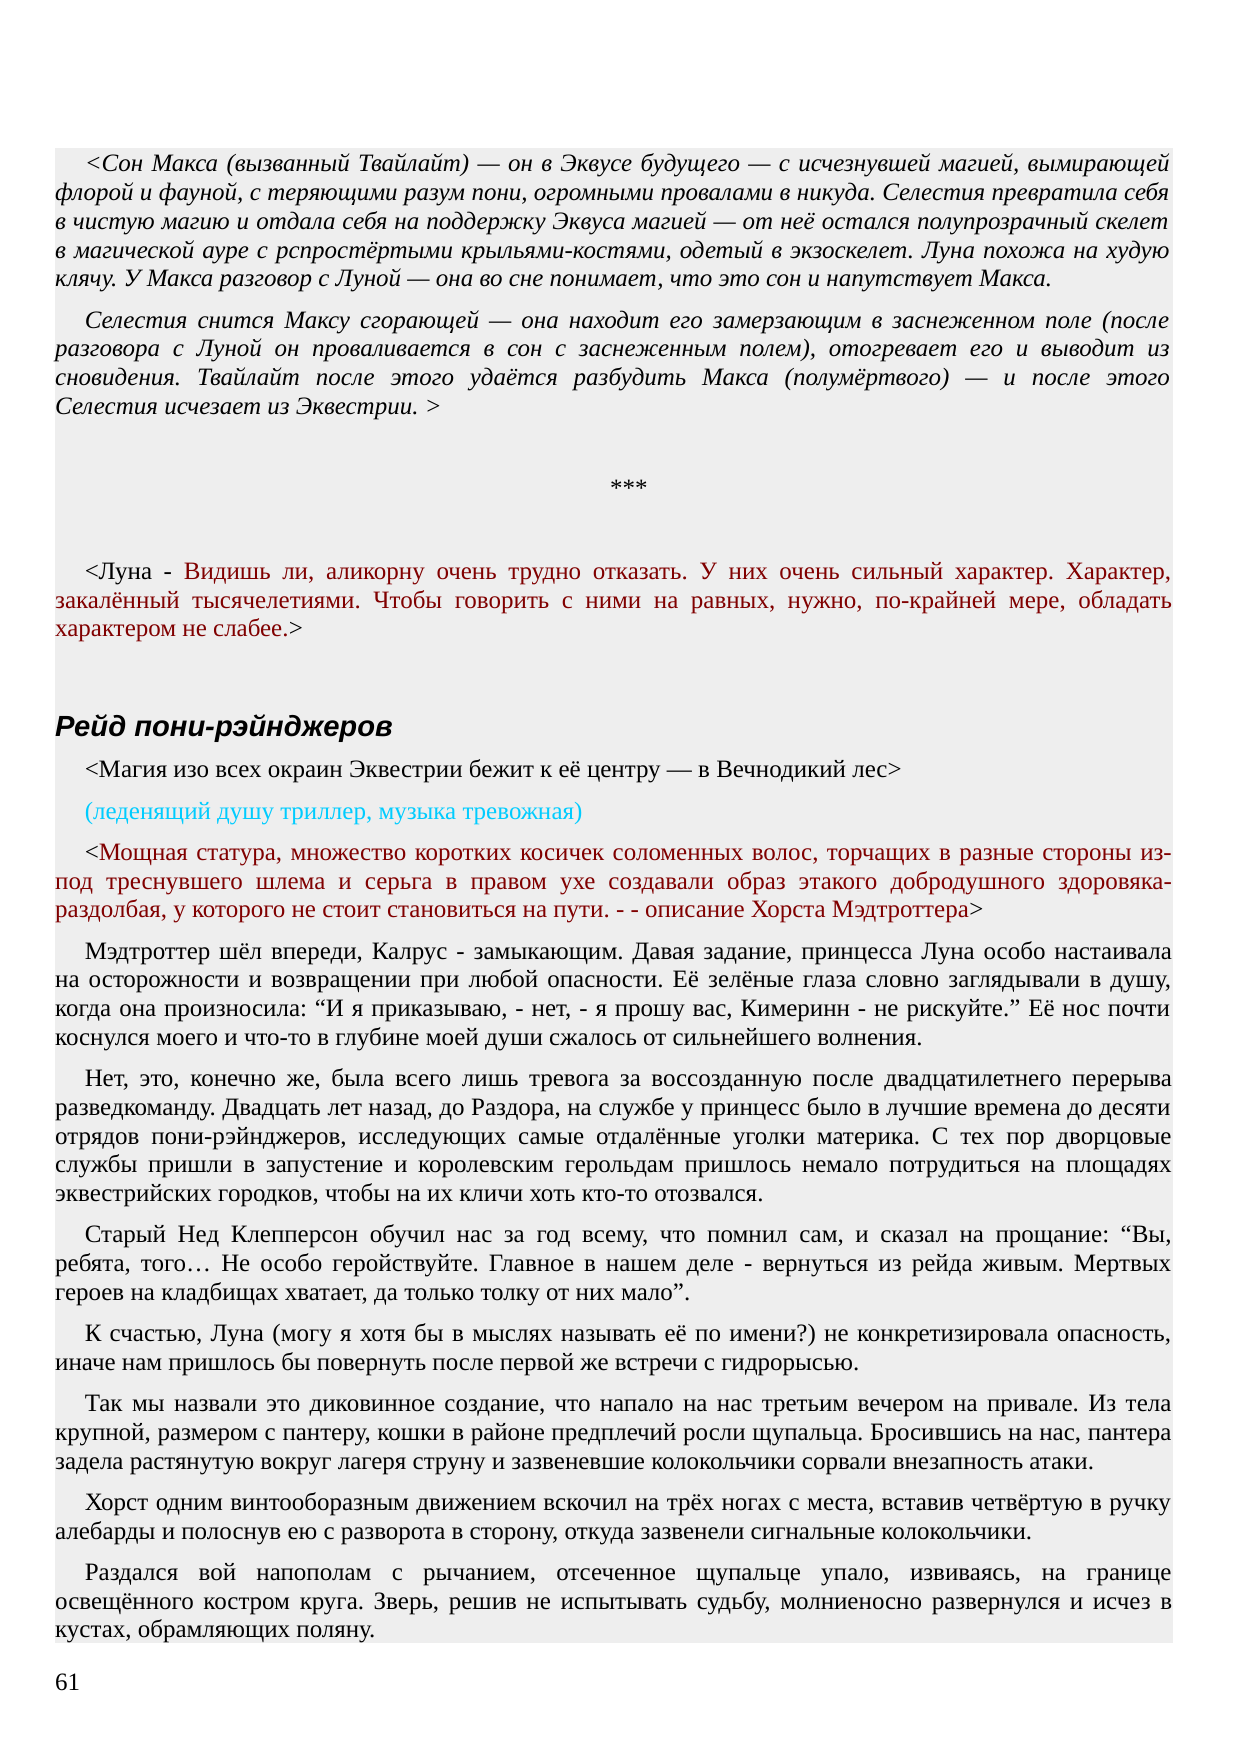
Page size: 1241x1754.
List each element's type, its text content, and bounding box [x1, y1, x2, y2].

text Мэдтроттер шёл впереди, Калрус - замыкающим. Давая задание, принцесса Луна особо настаивала на осторожности и возвращении при любой опасности. Её зелёные глаза словно заглядывали в душу, когда она произносила: “И я приказываю, - нет, - я прошу вас, Кимеринн - не рискуйте.” Её нос почти коснулся моего и что-то в глубине моей души сжалось от сильнейшего волнения. [55, 936, 1173, 1051]
text <Луна - Видишь ли, аликорну очень трудно отказать. У них очень сильный характер. Характер, закалённый тысячелетиями. Чтобы говорить с ними на равных, нужно, по-крайней мере, обладать характером не слабее.> [55, 556, 1173, 642]
text Хорст одним винтооборазным движением вскочил на трёх ногах с места, вставив четвёртую в ручку алебарды и полоснув ею с разворота в сторону, откуда зазвенели сигнальные колокольчики. [55, 1487, 1173, 1544]
text Старый Нед Клепперсон обучил нас за год всему, что помнил сам, и сказал на прощание: “Вы, ребята, того… Не особо геройствуйте. Главное в нашем деле - вернуться из рейда живым. Мертвых героев на кладбищах хватает, да только толку от них мало”. [55, 1219, 1173, 1306]
text *** [55, 473, 1173, 502]
text Раздался вой напополам с рычанием, отсеченное щупальце упало, извиваясь, на границе освещённого костром круга. Зверь, решив не испытывать судьбу, молниеносно развернулся и исчез в кустах, обрамляющих поляну. [55, 1557, 1173, 1643]
text К счастью, Луна (могу я хотя бы в мыслях называть её по имени?) не конкретизировала опасность, иначе нам пришлось бы повернуть после первой же встречи с гидрорысью. [55, 1318, 1173, 1376]
text Селестия снится Максу сгорающей — она находит его замерзающим в заснеженном поле (после разговора с Луной он проваливается в сон с заснеженным полем), отогревает его и выводит из сновидения. Твайлайт после этого удаётся разбудить Макса (полумёртвого) — и после этого Селестия исчезает из Эквестрии. > [55, 305, 1173, 420]
text (леденящий душу триллер, музыка тревожная) [55, 796, 1173, 824]
text Нет, это, конечно же, была всего лишь тревога за воссозданную после двадцатилетнего перерыва разведкоманду. Двадцать лет назад, до Раздора, на службе у принцесс было в лучшие времена до десяти отрядов пони-рэйнджеров, исследующих самые отдалённые уголки материка. С тех пор дворцовые службы пришли в запустение и королевским герольдам пришлось немало потрудиться на площадях эквестрийских городков, чтобы на их кличи хоть кто-то отозвался. [55, 1063, 1173, 1207]
text <Мощная статура, множество коротких косичек соломенных волос, торчащих в разные стороны из-под треснувшего шлема и серьга в правом ухе создавали образ этакого добродушного здоровяка-раздолбая, у которого не стоит становиться на пути. - - описание Хорста Мэдтроттера> [55, 837, 1173, 923]
subtitle Рейд пони-рэйнджеров [55, 708, 1173, 742]
text <Магия изо всех окраин Эквестрии бежит к её центру — в Вечнодикий лес> [55, 754, 1173, 783]
text <Сон Макса (вызванный Твайлайт) — он в Эквусе будущего — с исчезнувшей магией, вымирающей флорой и фауной, с теряющими разум пони, огромными провалами в никуда. Селестия превратила себя в чистую магию и отдала себя на поддержку Эквуса магией — от неё остался полупрозрачный скелет в магической ауре с рспростёртыми крыльями-костями, одетый в экзоскелет. Луна похожа на худую клячу. У Макса разговор с Луной — она во сне понимает, что это сон и напутствует Макса. [55, 148, 1173, 292]
text Так мы назвали это диковинное создание, что напало на нас третьим вечером на привале. Из тела крупной, размером с пантеру, кошки в районе предплечий росли щупальца. Бросившись на нас, пантера задела растянутую вокруг лагеря струну и зазвеневшие колокольчики сорвали внезапность атаки. [55, 1388, 1173, 1474]
